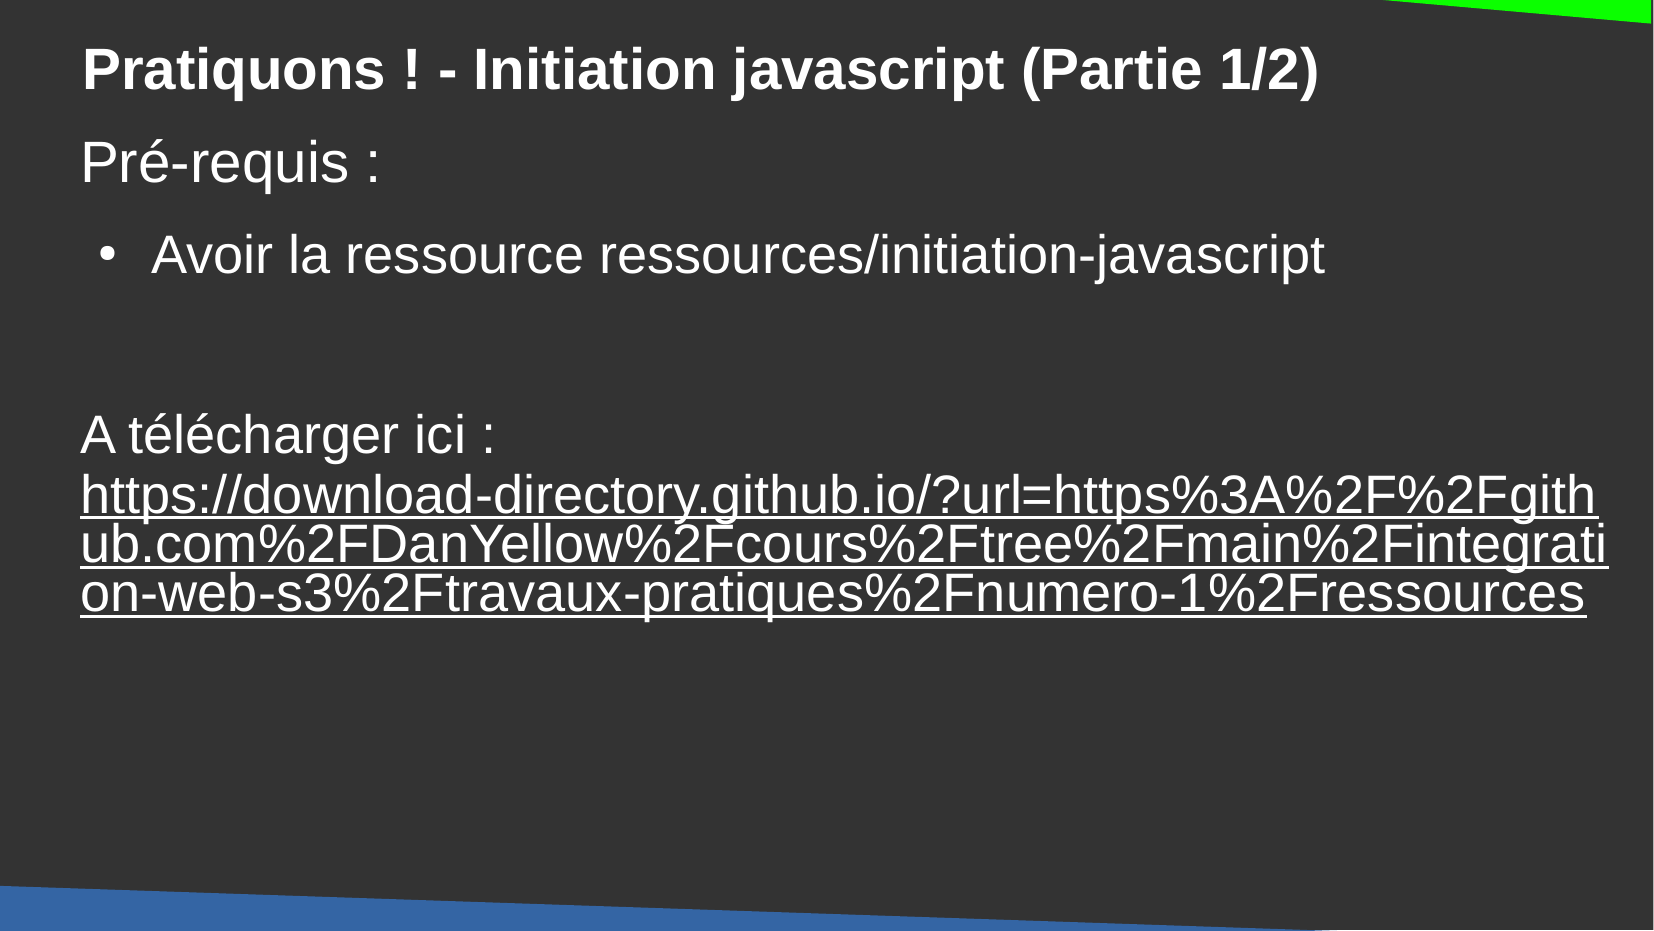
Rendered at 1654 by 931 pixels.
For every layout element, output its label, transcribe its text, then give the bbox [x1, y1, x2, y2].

title Pratiquons ! - Initiation javascript (Partie 1/2) [82, 37, 1571, 114]
text_box [0, 885, 1337, 931]
text_box [1383, 0, 1652, 24]
list Pré-requis : Avoir la ressource ressources/initiation-javascript A télécharger ici : https://download-directory.github.io/?url=https%3A%2F%2Fgithub.com%2FDanYellow%2Fcours%2Ftree%2Fmain%2Fintegration-web-s3%2Ftravaux-pratiques%2Fnumero-1%2Fressources [80, 129, 1620, 715]
